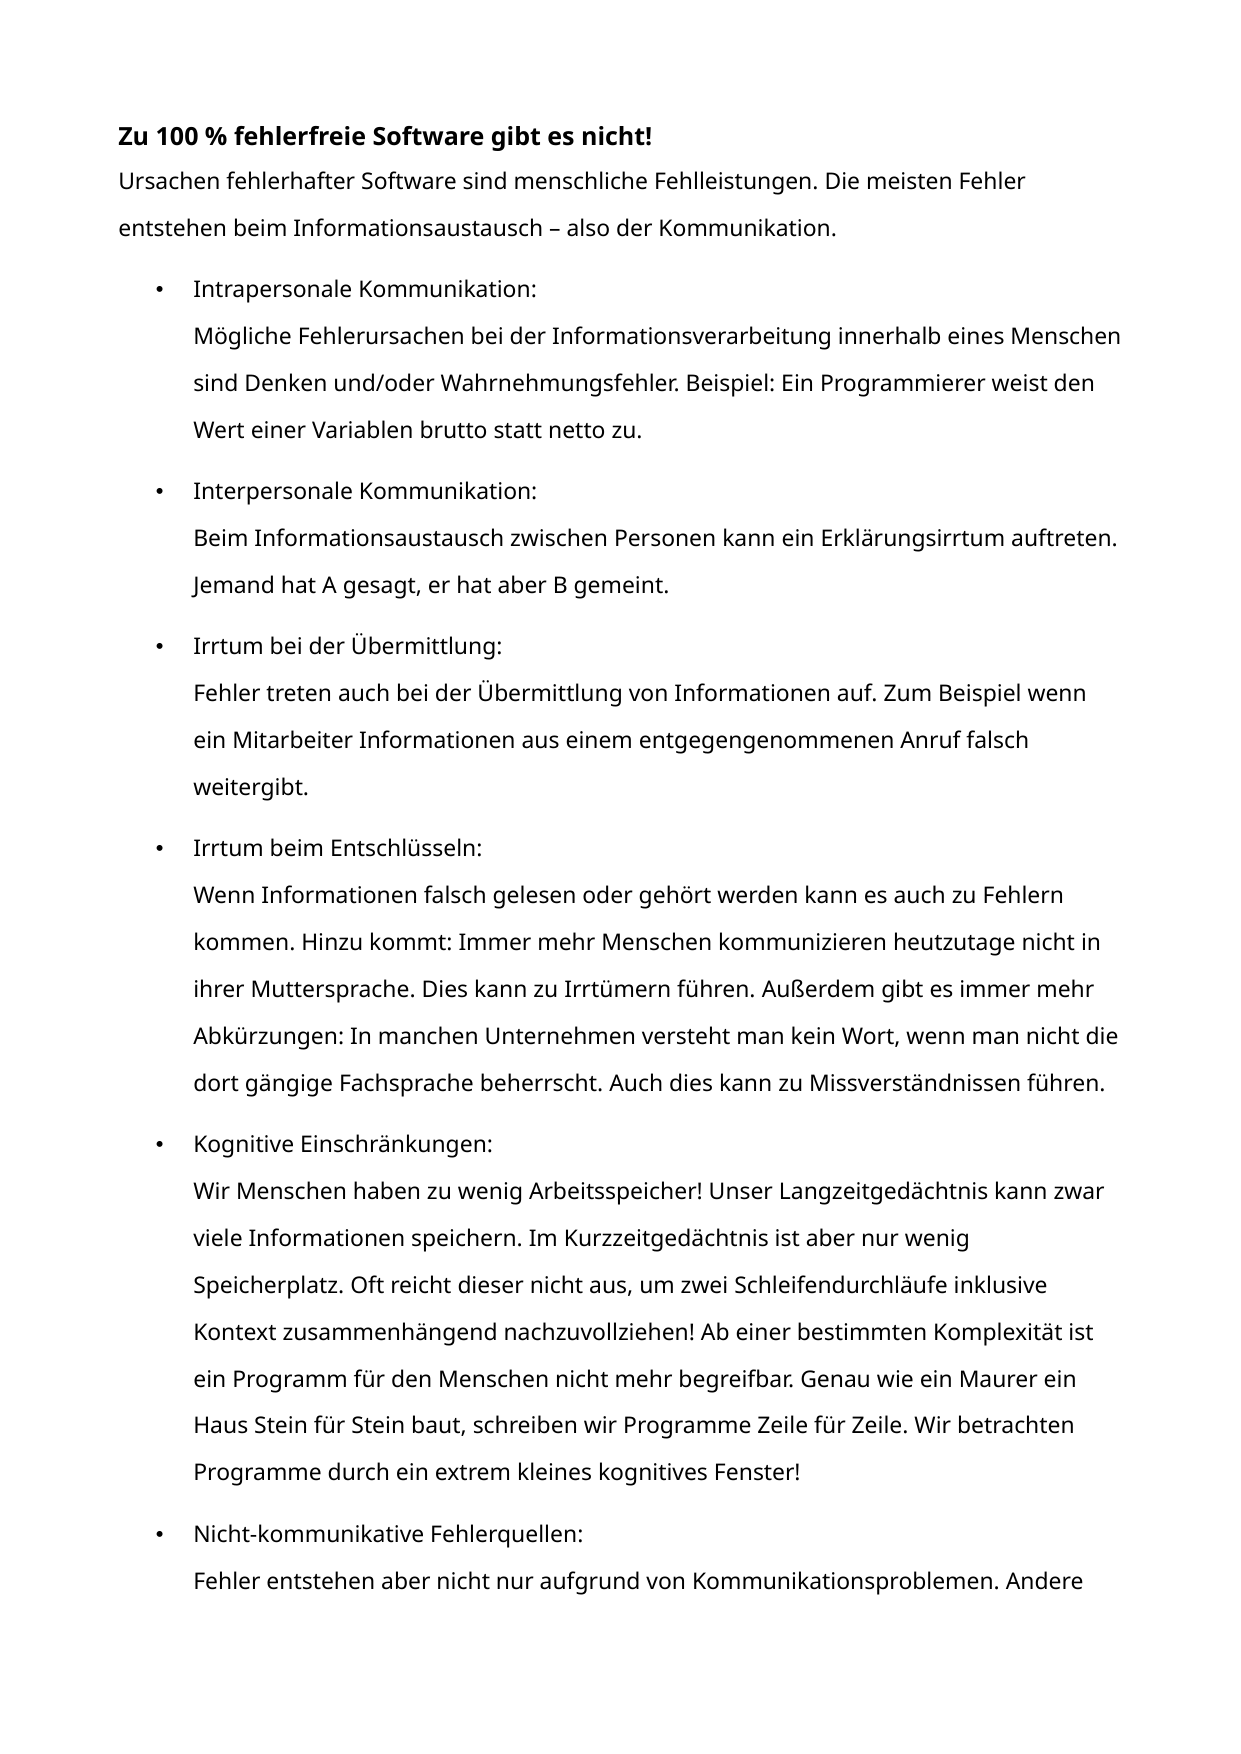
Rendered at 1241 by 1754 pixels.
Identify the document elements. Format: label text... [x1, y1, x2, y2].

list Irrtum beim Entschlüsseln: Wenn Informationen falsch gelesen oder gehört werden kann es auch zu Fehlern kommen. Hinzu kommt: Immer mehr Menschen kommunizieren heutzutage nicht in ihrer Muttersprache. Dies kann zu Irrtümern führen. Außerdem gibt es immer mehr Abkürzungen: In manchen Unternehmen versteht man kein Wort, wenn man nicht die dort gängige Fachsprache beherrscht. Auch dies kann zu Missverständnissen führen. [156, 832, 1122, 1098]
list Interpersonale Kommunikation: Beim Informationsaustausch zwischen Personen kann ein Erklärungsirrtum auftreten. Jemand hat A gesagt, er hat aber B gemeint. [156, 475, 1122, 600]
list Kognitive Einschränkungen: Wir Menschen haben zu wenig Arbeitsspeicher! Unser Langzeitgedächtnis kann zwar viele Informationen speichern. Im Kurzzeitgedächtnis ist aber nur wenig Speicherplatz. Oft reicht dieser nicht aus, um zwei Schleifendurchläufe inklusive Kontext zusammenhängend nachzuvollziehen! Ab einer bestimmten Komplexität ist ein Programm für den Menschen nicht mehr begreifbar. Genau wie ein Maurer ein Haus Stein für Stein baut, schreiben wir Programme Zeile für Zeile. Wir betrachten Programme durch ein extrem kleines kognitives Fenster! [156, 1128, 1122, 1488]
text Ursachen fehlerhafter Software sind menschliche Fehlleistungen. Die meisten Fehler entstehen beim Informationsaustausch – also der Kommunikation. [118, 165, 1122, 243]
list Intrapersonale Kommunikation: Mögliche Fehlerursachen bei der Informationsverarbeitung innerhalb eines Menschen sind Denken und/oder Wahrnehmungsfehler. Beispiel: Ein Programmierer weist den Wert einer Variablen brutto statt netto zu. [156, 273, 1122, 445]
list Nicht-kommunikative Fehlerquellen: Fehler entstehen aber nicht nur aufgrund von Kommunikationsproblemen. Andere [156, 1518, 1122, 1596]
subtitle Zu 100 % fehlerfreie Software gibt es nicht! [118, 118, 1122, 152]
list Irrtum bei der Übermittlung: Fehler treten auch bei der Übermittlung von Informationen auf. Zum Beispiel wenn ein Mitarbeiter Informationen aus einem entgegengenommenen Anruf falsch weitergibt. [156, 630, 1122, 802]
